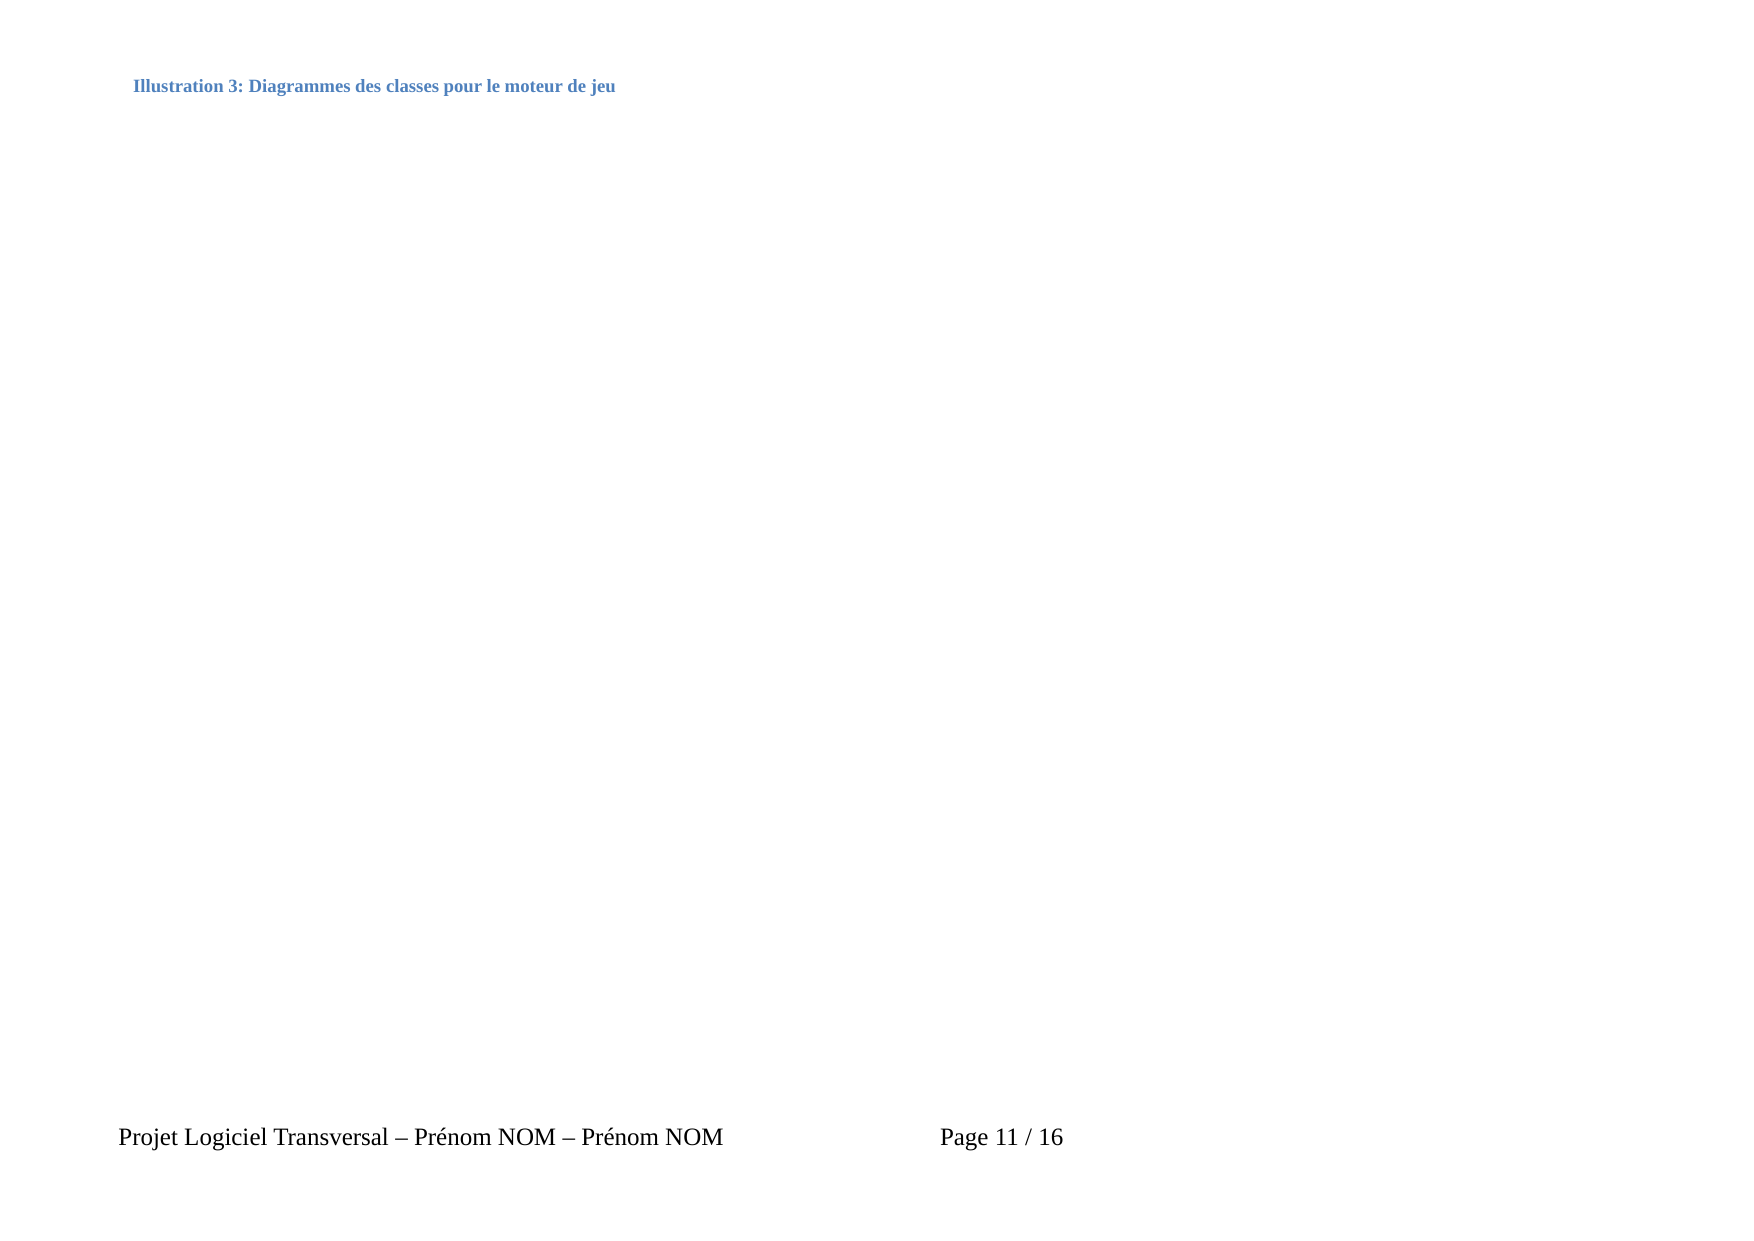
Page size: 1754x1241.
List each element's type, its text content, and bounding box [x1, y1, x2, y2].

text Illustration 3: Diagrammes des classes pour le moteur de jeu [133, 75, 1621, 97]
